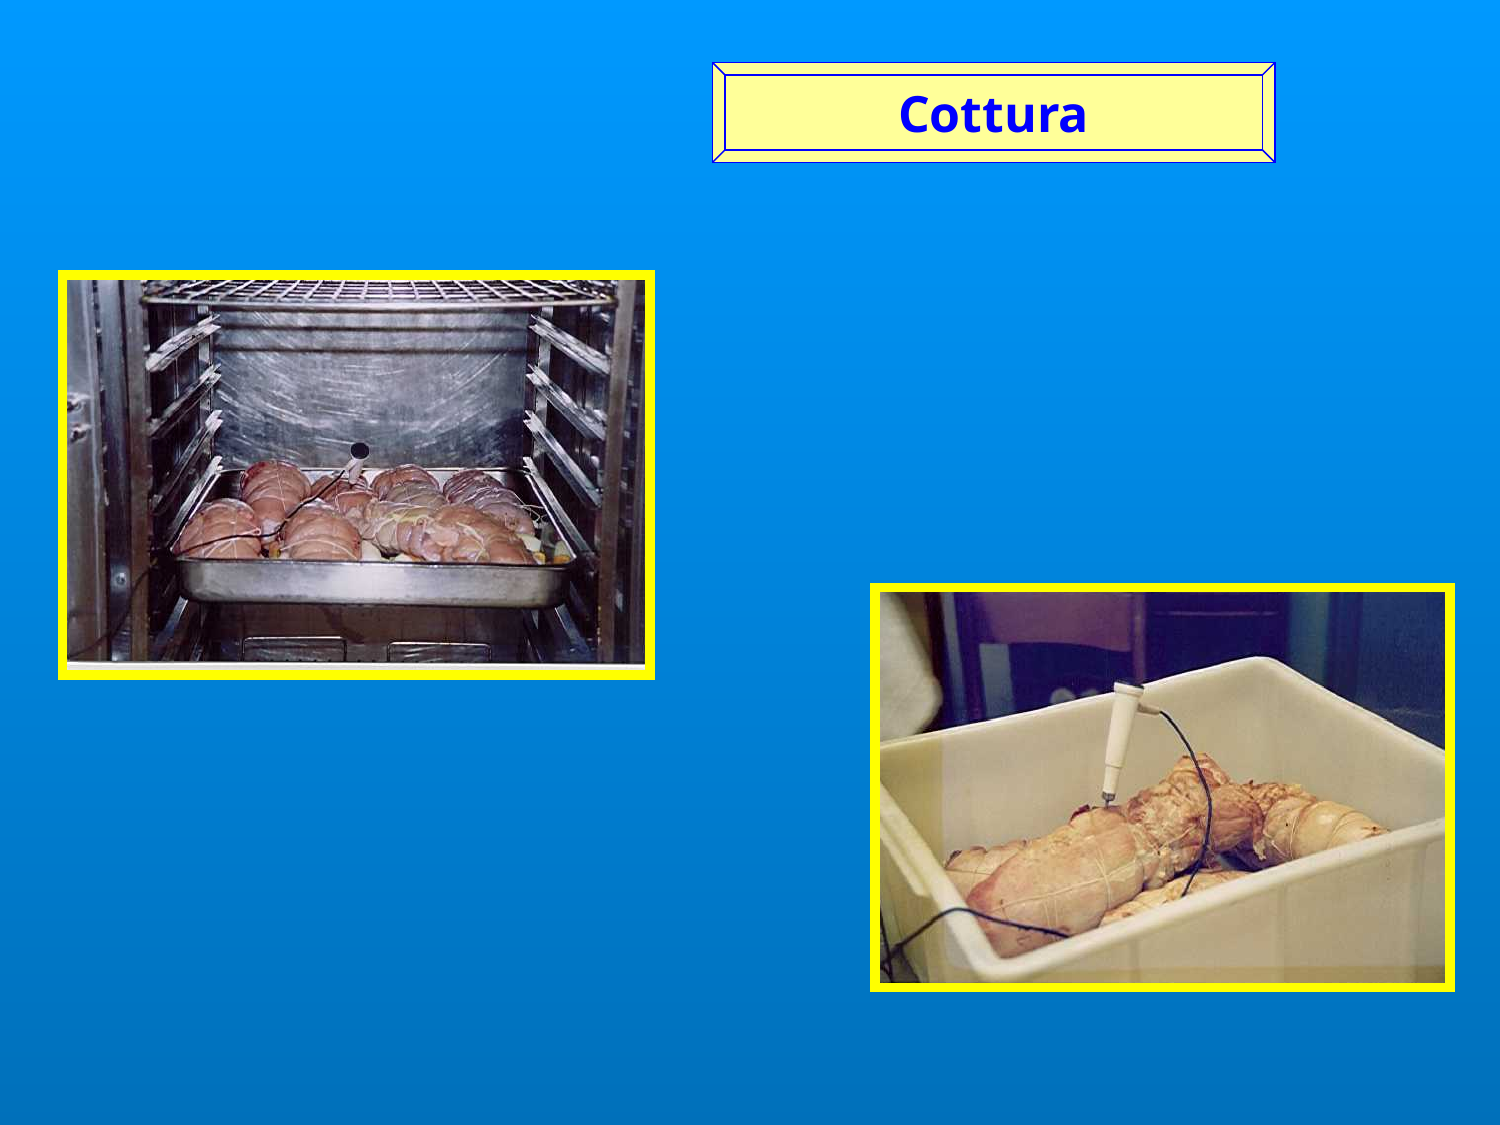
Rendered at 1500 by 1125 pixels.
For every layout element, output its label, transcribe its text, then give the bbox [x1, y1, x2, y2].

picture [67, 280, 645, 670]
picture [880, 592, 1445, 983]
text_box Cottura [712, 62, 1276, 163]
